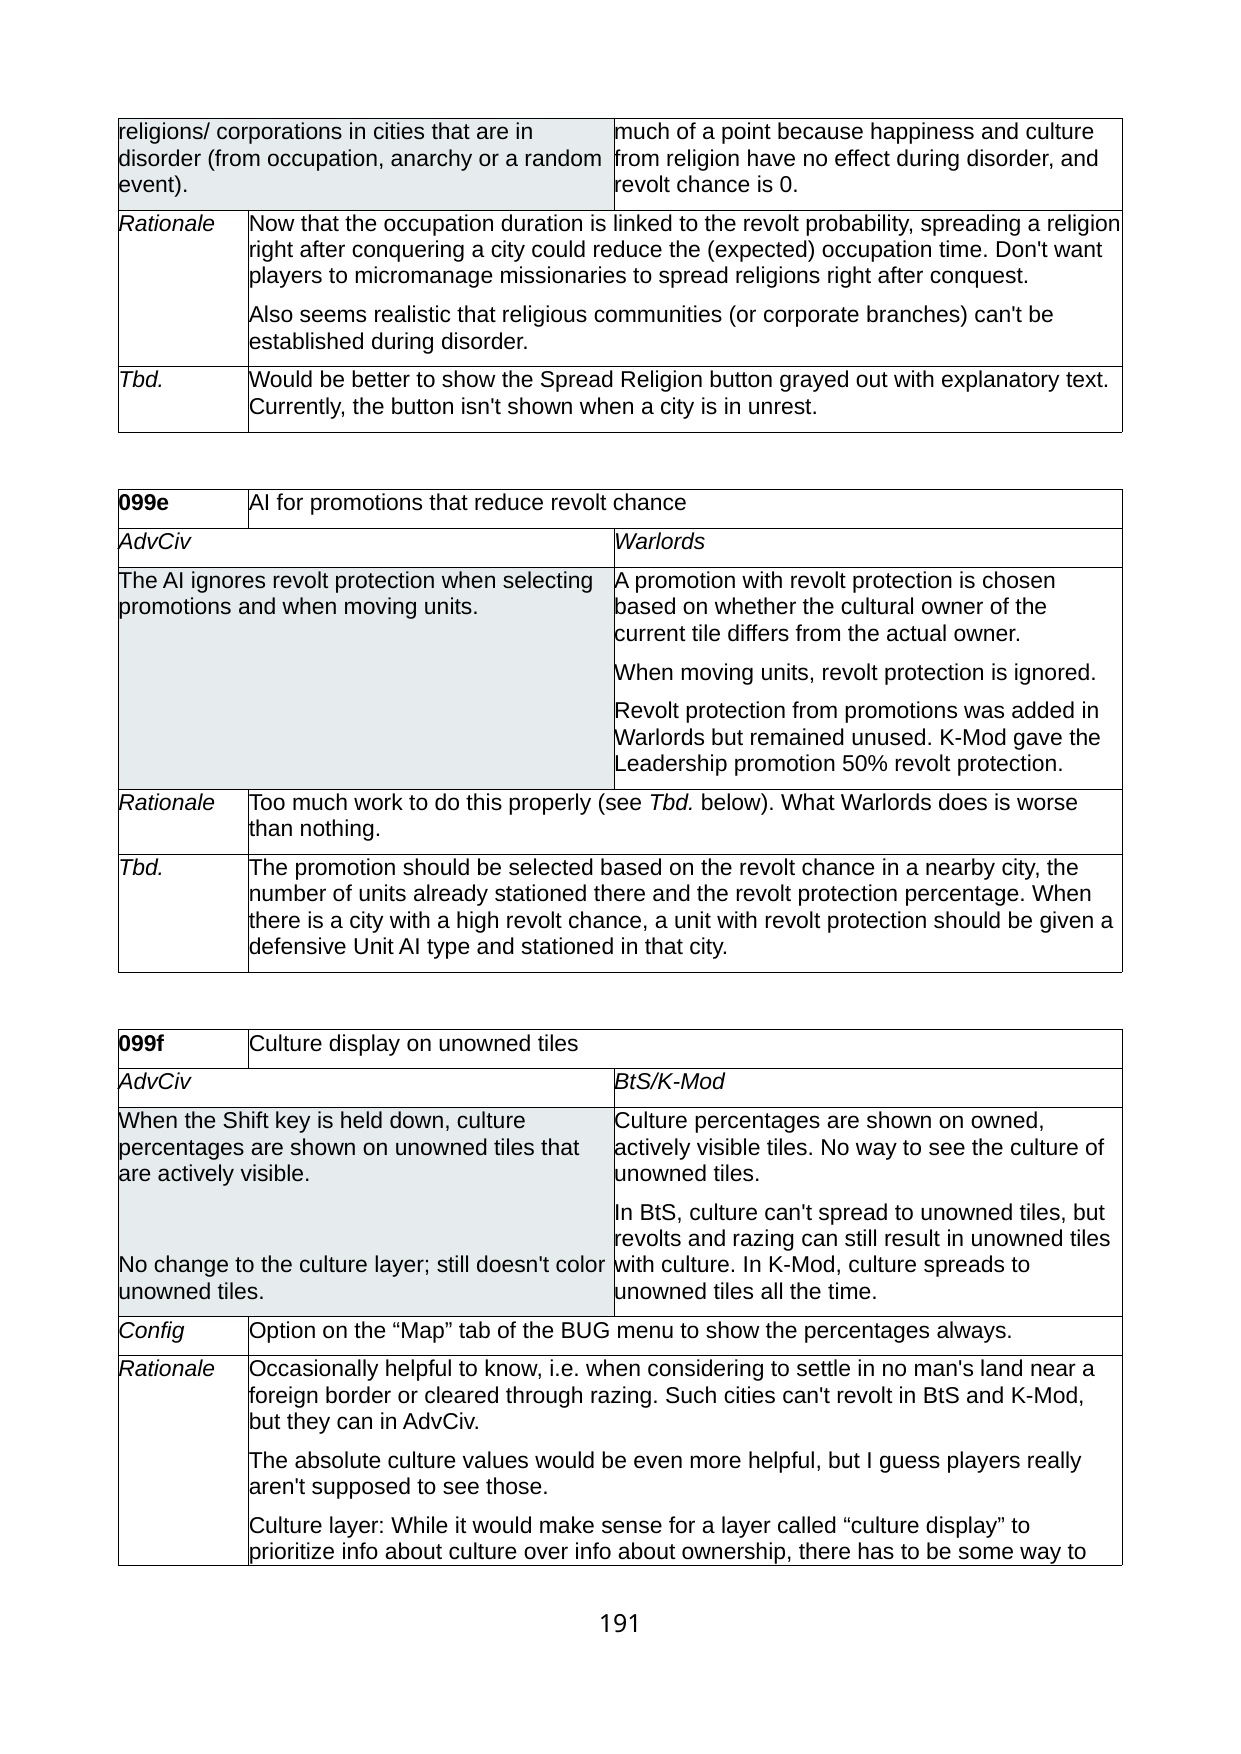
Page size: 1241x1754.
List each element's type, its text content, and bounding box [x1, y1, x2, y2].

table_cell Rationale [119, 790, 248, 854]
table_cell When the Shift key is held down, culture percentages are shown on unowned tiles that are actively visible. No change to the culture layer; still doesn't color unowned tiles. [119, 1108, 614, 1316]
table_cell Occasionally helpful to know, i.e. when considering to settle in no man's land near a foreign border or cleared through razing. Such cities can't revolt in BtS and K-Mod, but they can in AdvCiv. The absolute culture values would be even more helpful, but I guess players really aren't supposed to see those. Culture layer: While it would make sense for a layer called “culture display” to prioritize info about culture over info about ownership, there has to be some way to [249, 1356, 1122, 1565]
table_cell Config [119, 1317, 248, 1355]
table_cell A promotion with revolt protection is chosen based on whether the cultural owner of the current tile differs from the actual owner. When moving units, revolt protection is ignored. Revolt protection from promotions was added in Warlords but remained unused. K-Mod gave the Leadership promotion 50% revolt protection. [615, 568, 1122, 789]
table_cell AdvCiv [119, 1069, 614, 1107]
table_cell The AI ignores revolt protection when selecting promotions and when moving units. [119, 568, 614, 789]
table_cell Tbd. [119, 367, 248, 432]
table_cell The promotion should be selected based on the revolt chance in a nearby city, the number of units already stationed there and the revolt protection percentage. When there is a city with a high revolt chance, a unit with revolt protection should be given a defensive Unit AI type and stationed in that city. [249, 855, 1122, 972]
table_header Culture display on unowned tiles [249, 1030, 1122, 1068]
table_cell much of a point because happiness and culture from religion have no effect during disorder, and revolt chance is 0. [615, 119, 1122, 210]
table_cell religions/ corporations in cities that are in disorder (from occupation, anarchy or a random event). [119, 119, 614, 210]
table_cell Too much work to do this properly (see Tbd. below). What Warlords does is worse than nothing. [249, 790, 1122, 854]
table_cell Now that the occupation duration is linked to the revolt probability, spreading a religion right after conquering a city could reduce the (expected) occupation time. Don't want players to micromanage missionaries to spread religions right after conquest. Also seems realistic that religious communities (or corporate branches) can't be established during disorder. [249, 211, 1122, 366]
table_cell AdvCiv [119, 529, 614, 567]
table_header 099f [119, 1030, 248, 1068]
table_cell Culture percentages are shown on owned, actively visible tiles. No way to see the culture of unowned tiles. In BtS, culture can't spread to unowned tiles, but revolts and razing can still result in unowned tiles with culture. In K-Mod, culture spreads to unowned tiles all the time. [615, 1108, 1122, 1316]
table_header AI for promotions that reduce revolt chance [249, 490, 1122, 528]
table_header 099e [119, 490, 248, 528]
table_cell BtS/K-Mod [615, 1069, 1122, 1107]
table_cell Would be better to show the Spread Religion button grayed out with explanatory text. Currently, the button isn't shown when a city is in unrest. [249, 367, 1122, 432]
table_cell Rationale [119, 211, 248, 366]
table_cell Tbd. [119, 855, 248, 972]
table_cell Option on the “Map” tab of the BUG menu to show the percentages always. [249, 1317, 1122, 1355]
table_cell Rationale [119, 1356, 248, 1565]
table_cell Warlords [615, 529, 1122, 567]
